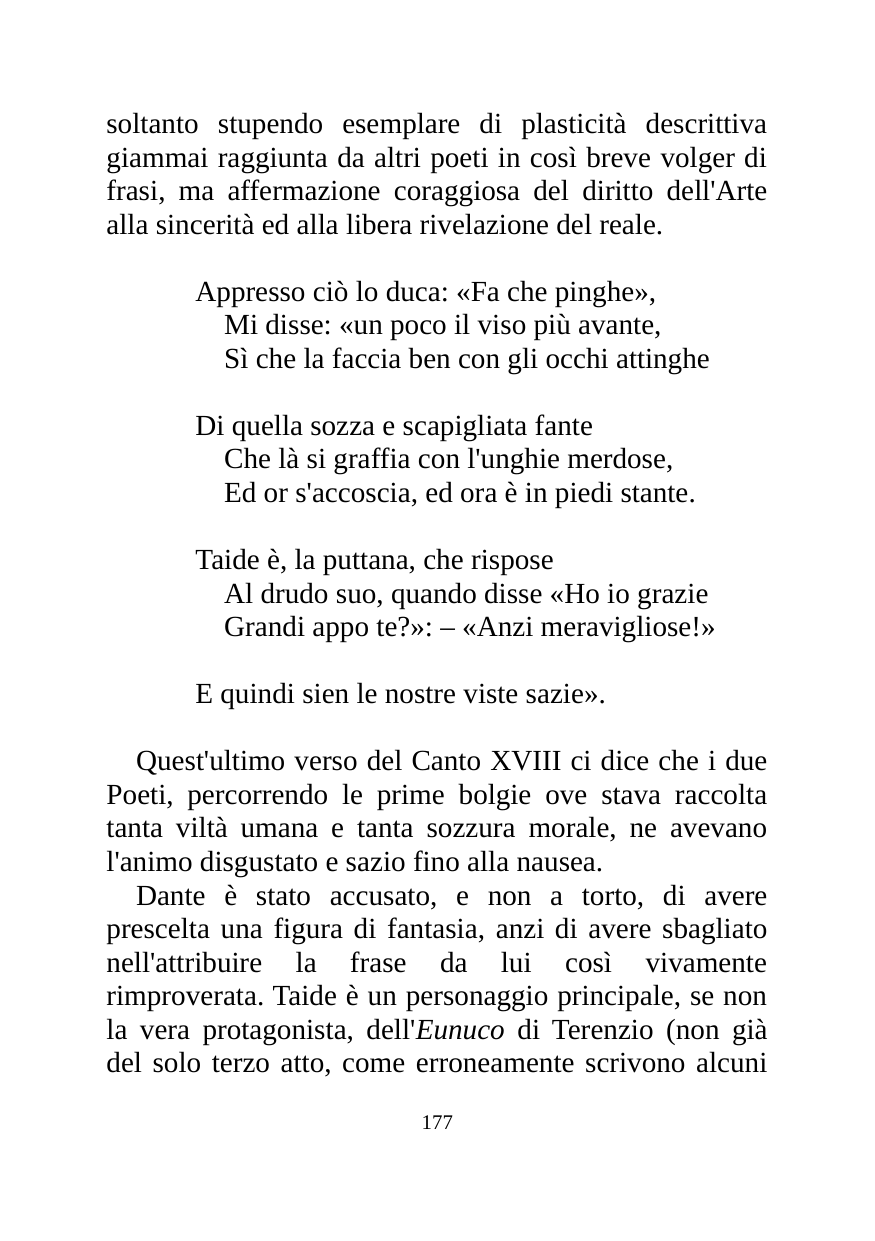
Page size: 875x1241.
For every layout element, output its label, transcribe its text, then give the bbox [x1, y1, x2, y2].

text Dante è stato accusato, e non a torto, di avere prescelta una figura di fantasia, anzi di avere sbagliato nell'attribuire la frase da lui così vivamente rimproverata. Taide è un personaggio principale, se non la vera protagonista, dell'Eunuco di Terenzio (non già del solo terzo atto, come erroneamente scrivono alcuni [106, 878, 768, 1079]
text E quindi sien le nostre viste sazie». [195, 676, 768, 710]
text Taide è, la puttana, che rispose Al drudo suo, quando disse «Ho io grazie Grandi appo te?»: – «Anzi meravigliose!» [195, 542, 768, 643]
text soltanto stupendo esemplare di plasticità descrittiva giammai raggiunta da altri poeti in così breve volger di frasi, ma affermazione coraggiosa del diritto dell'Arte alla sincerità ed alla libera rivelazione del reale. [106, 106, 768, 240]
text Quest'ultimo verso del Canto XVIII ci dice che i due Poeti, percorrendo le prime bolgie ove stava raccolta tanta viltà umana e tanta sozzura morale, ne avevano l'animo disgustato e sazio fino alla nausea. [106, 743, 768, 878]
text Appresso ciò lo duca: «Fa che pinghe», Mi disse: «un poco il viso più avante, Sì che la faccia ben con gli occhi attinghe [195, 274, 768, 374]
text Di quella sozza e scapigliata fante Che là si graffia con l'unghie merdose, Ed or s'accoscia, ed ora è in piedi stante. [195, 408, 768, 509]
